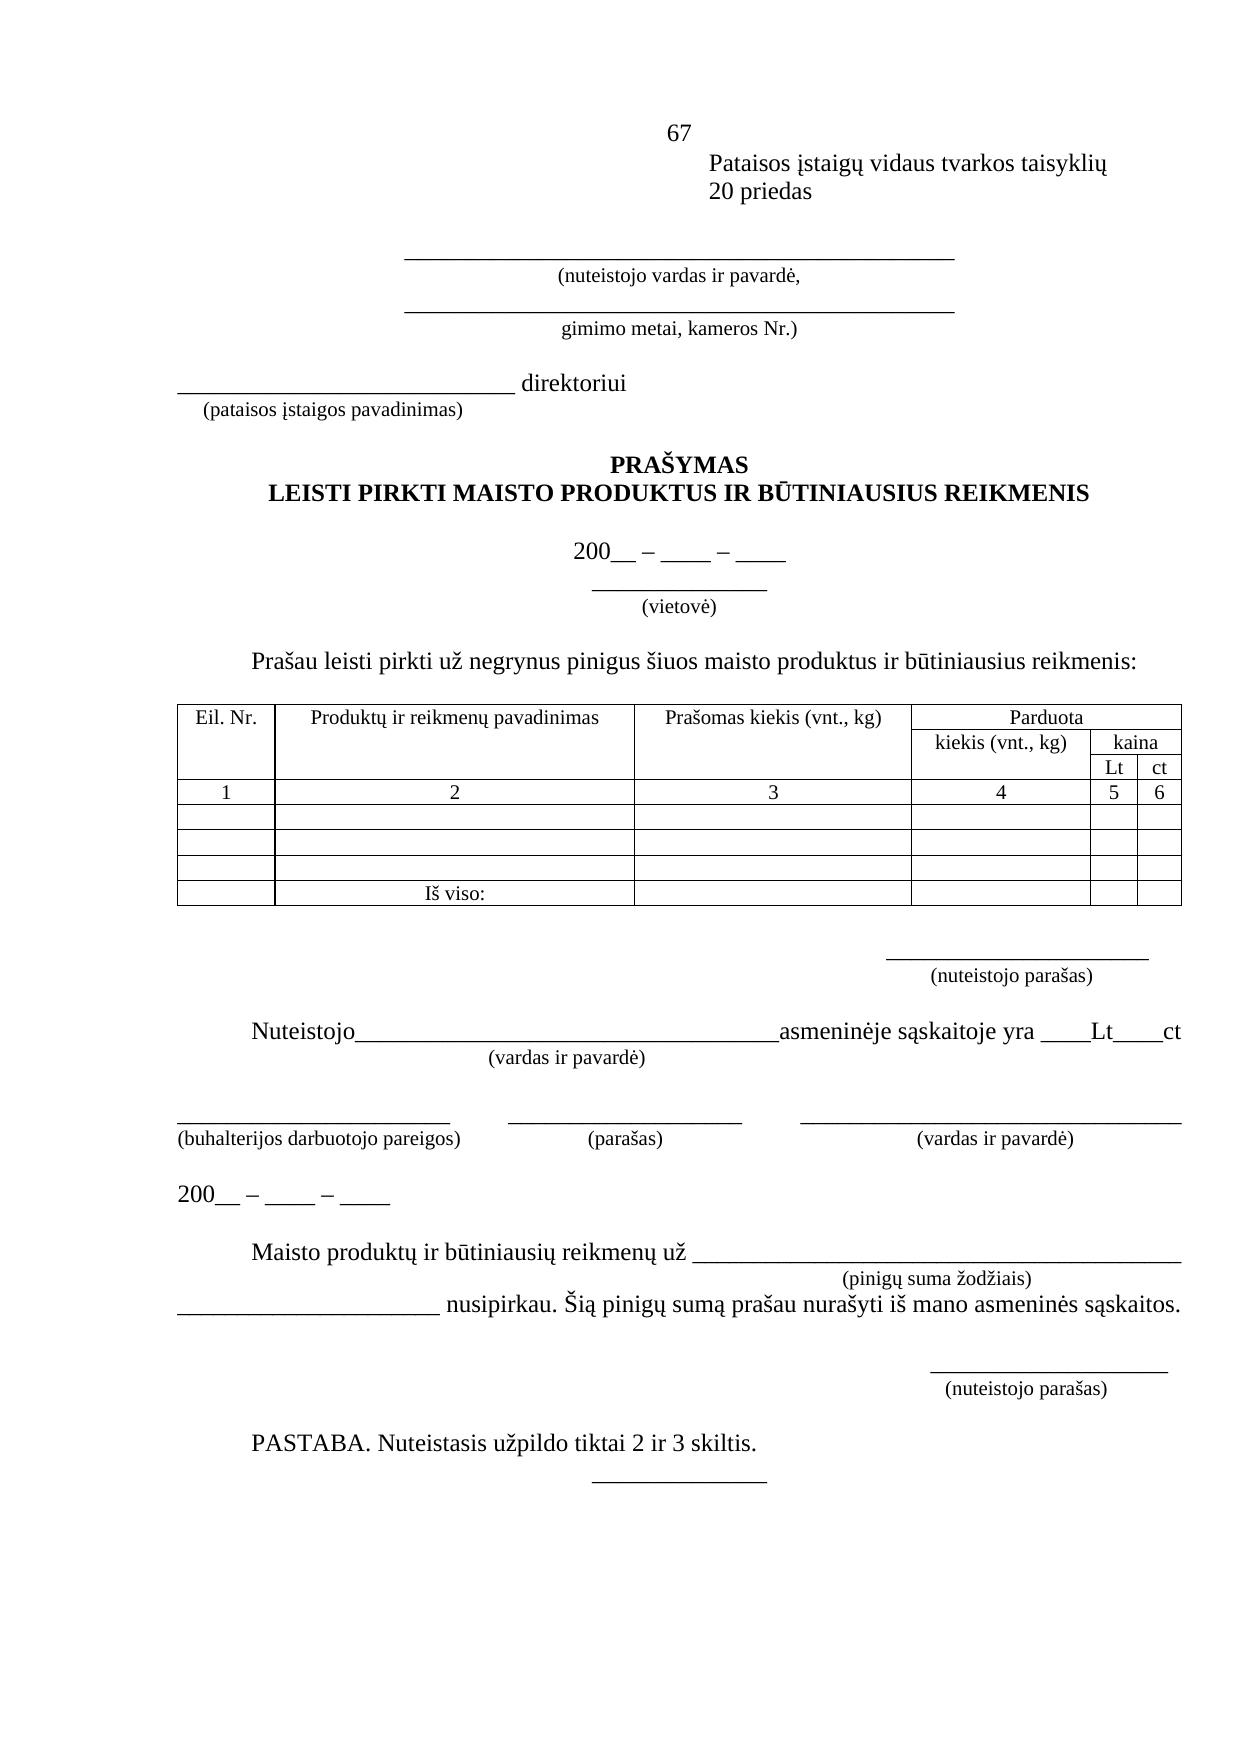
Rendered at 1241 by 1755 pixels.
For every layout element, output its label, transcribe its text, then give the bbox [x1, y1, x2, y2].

text 200__ – ____ – ____ [177, 1179, 1181, 1208]
table_cell [912, 856, 1090, 879]
table_cell [1091, 881, 1137, 905]
table_cell [1138, 856, 1181, 879]
table_cell [178, 830, 274, 854]
table_cell [912, 881, 1090, 905]
text LEISTI PIRKTI MAISTO PRODUKTUS IR BŪTINIAUSIUS REIKMENIS [177, 478, 1181, 507]
text (nuteistojo parašas) [177, 1376, 1181, 1400]
table_cell [178, 805, 274, 829]
table_cell [635, 881, 911, 905]
table_cell [178, 881, 274, 905]
table_cell 1 [178, 780, 274, 804]
table_cell 3 [635, 780, 911, 804]
text (nuteistojo vardas ir pavardė, [177, 263, 1181, 287]
text ___________________________ direktoriui [177, 368, 1181, 397]
table_cell [912, 830, 1090, 854]
text Nuteistojo asmeninėje sąskaitoje yra ____Lt____ct [177, 1016, 1181, 1045]
table_cell kaina [1091, 730, 1181, 754]
text PASTABA. Nuteistasis užpildo tiktai 2 ir 3 skiltis. [177, 1428, 1181, 1457]
table_cell [1138, 881, 1181, 905]
table_cell Iš viso: [276, 881, 634, 905]
table_cell [178, 856, 274, 879]
table_cell [635, 805, 911, 829]
text nusipirkau. Šią pinigų sumą prašau nurašyti iš mano asmeninės sąskaitos. [177, 1289, 1181, 1318]
table_header Eil. Nr. [178, 705, 274, 779]
text ______________ [177, 565, 1181, 593]
table_cell [1091, 830, 1137, 854]
text (nuteistojo parašas) [177, 963, 1181, 987]
table_cell [635, 856, 911, 879]
text Maisto produktų ir būtiniausių reikmenų už [177, 1237, 1181, 1265]
text PRAŠYMAS [177, 450, 1181, 478]
text (pinigų suma žodžiais) [177, 1265, 1181, 1289]
table_cell [912, 805, 1090, 829]
table_cell Lt [1091, 755, 1137, 779]
text (pataisos įstaigos pavadinimas) [177, 397, 1181, 421]
text gimimo metai, kameros Nr.) [177, 315, 1181, 339]
text (vardas ir pavardė) [177, 1045, 1181, 1069]
table_cell [276, 830, 634, 854]
table_cell [1091, 805, 1137, 829]
table_header Parduota [912, 705, 1181, 729]
table_cell [1138, 805, 1181, 829]
text (vietovė) [177, 593, 1181, 618]
text ____________________________________________ [177, 234, 1181, 263]
table_cell 6 [1138, 780, 1181, 804]
table_cell [1091, 856, 1137, 879]
text ______________ [177, 1457, 1181, 1486]
text _____________________ [177, 934, 1181, 963]
text 20 priedas [177, 176, 1181, 205]
table_cell 2 [276, 780, 634, 804]
table_cell [276, 805, 634, 829]
text 200__ – ____ – ____ [177, 536, 1181, 565]
table_cell [1138, 830, 1181, 854]
text (buhalterijos darbuotojo pareigos) (parašas) (vardas ir pavardė) [177, 1126, 1181, 1150]
text Prašau leisti pirkti už negrynus pinigus šiuos maisto produktus ir būtiniausius reikmenis: [177, 646, 1181, 675]
table_cell 4 [912, 780, 1090, 804]
text ____________________________________________ [177, 287, 1181, 315]
table_cell kiekis (vnt., kg) [912, 730, 1090, 779]
table_cell [635, 830, 911, 854]
table_cell 5 [1091, 780, 1137, 804]
table_header Prašomas kiekis (vnt., kg) [635, 705, 911, 779]
table_header Produktų ir reikmenų pavadinimas [276, 705, 634, 779]
table_cell [276, 856, 634, 879]
table_cell ct [1138, 755, 1181, 779]
text ___________________ [795, 1347, 1181, 1376]
text Pataisos įstaigų vidaus tvarkos taisyklių [709, 148, 1181, 176]
